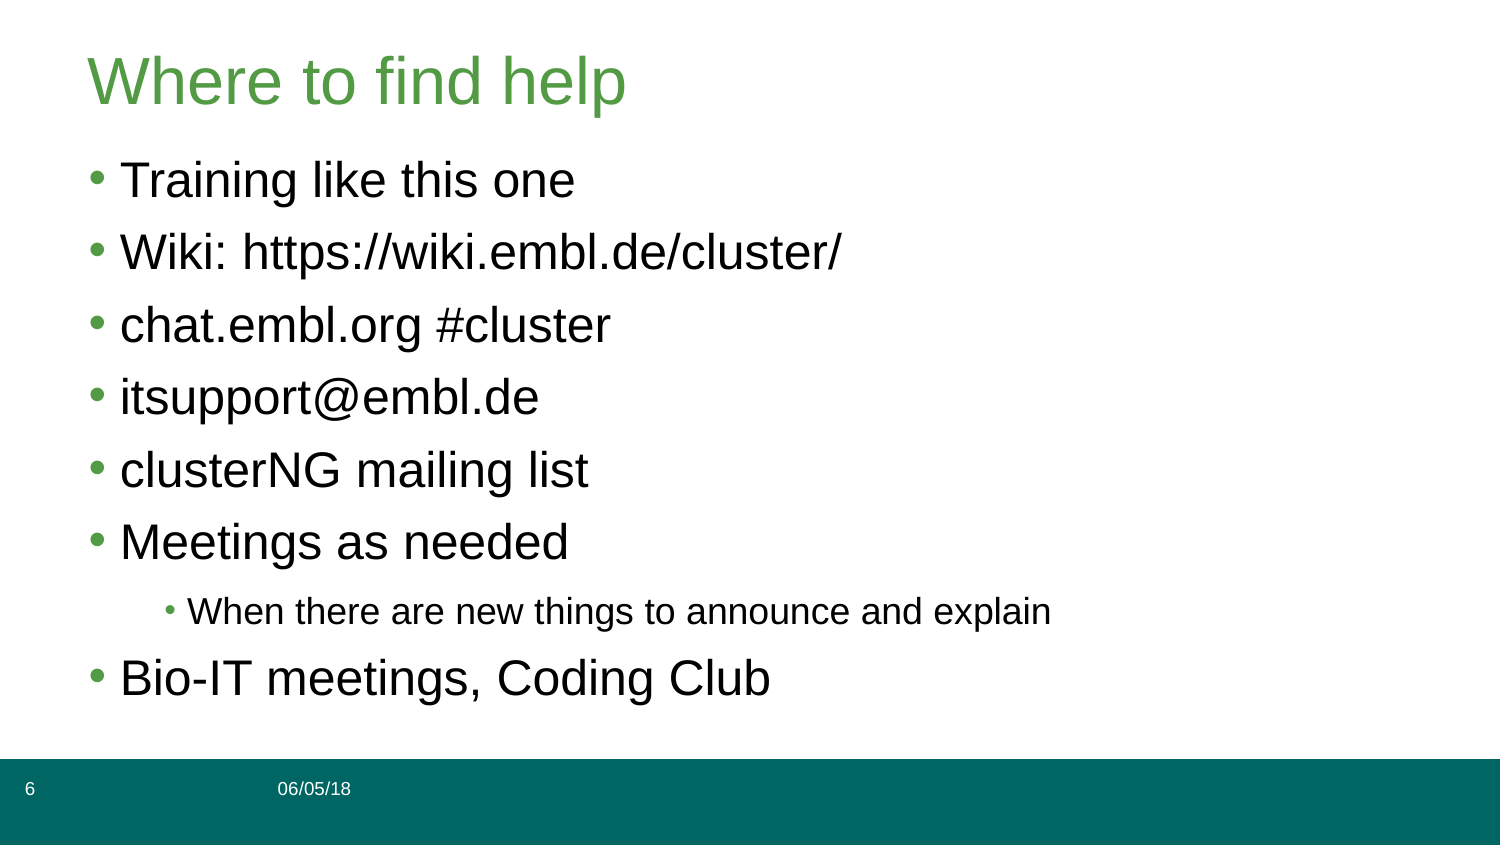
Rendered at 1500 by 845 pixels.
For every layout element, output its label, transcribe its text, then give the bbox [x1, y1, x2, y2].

list Training like this one Wiki: https://wiki.embl.de/cluster/ chat.embl.org #cluster itsupport@embl.de clusterNG mailing list Meetings as needed When there are new things to announce and explain Bio-IT meetings, Coding Club [88, 147, 1427, 715]
text_box 06/05/18 [277, 776, 553, 799]
title Where to find help [87, 37, 1426, 132]
text_box [24, 776, 76, 799]
